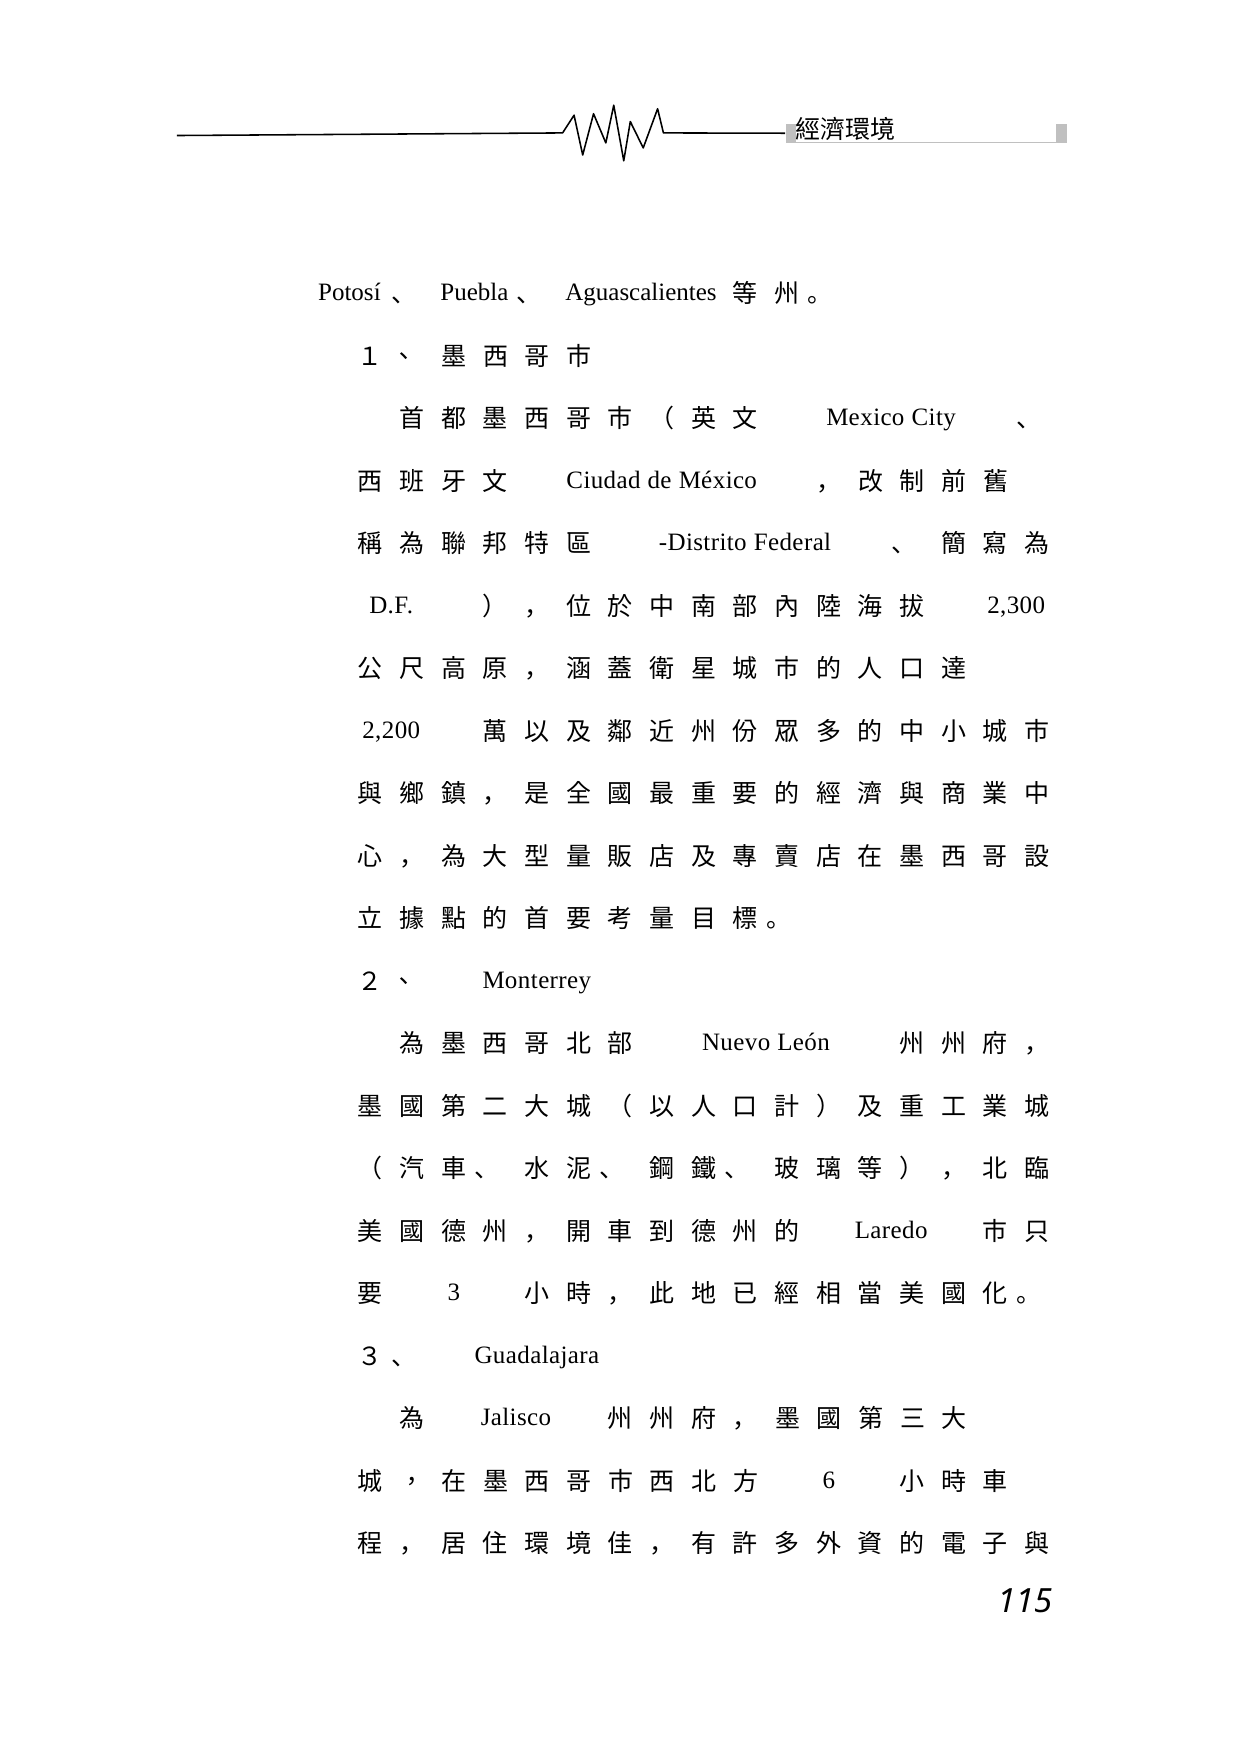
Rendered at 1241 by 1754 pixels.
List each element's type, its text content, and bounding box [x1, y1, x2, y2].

text ３、Guadalajara [332, 1313, 1058, 1375]
text Potosí、Puebla、Aguascalientes等州。 [281, 250, 1058, 313]
text １、墨西哥市 [332, 313, 1058, 375]
text ２、Monterrey [332, 938, 1058, 1000]
text 為Jalisco州州府，墨國第三大城，在墨西哥市西北方6小時車程，居住環境佳，有許多外資的電子與 [330, 1375, 1058, 1563]
text 首都墨西哥市（英文Mexico City、西班牙文Ciudad de México，改制前舊稱為聯邦特區-Distrito Federal、簡寫為D.F.），位於中南部內陸海拔2,300公尺高原，涵蓋衛星城市的人口達2,200萬以及鄰近州份眾多的中小城市與鄉鎮，是全國最重要的經濟與商業中心，為大型量販店及專賣店在墨西哥設立據點的首要考量目標。 [330, 375, 1058, 938]
text 為墨西哥北部Nuevo León州州府，墨國第二大城（以人口計）及重工業城（汽車、水泥、鋼鐵、玻璃等），北臨美國德州，開車到德州的Laredo市只要3小時，此地已經相當美國化。 [330, 1000, 1058, 1313]
